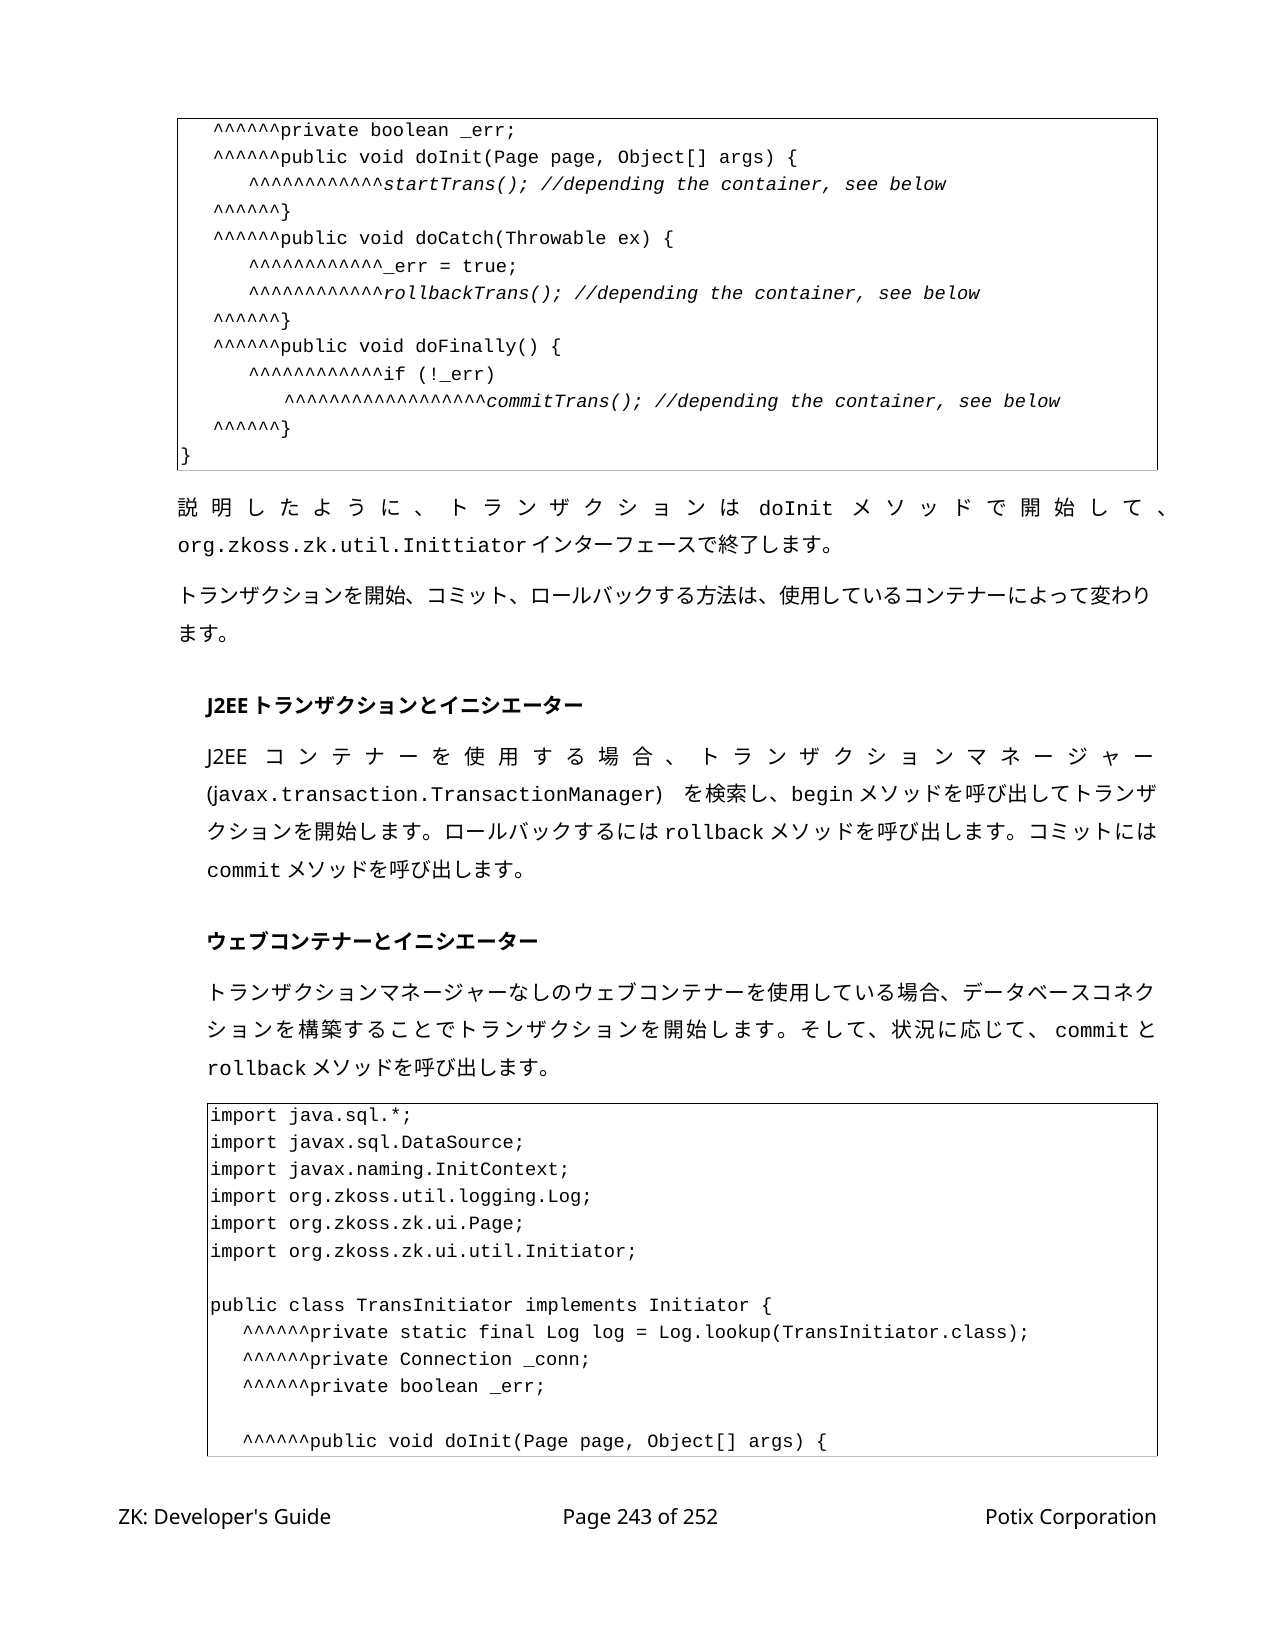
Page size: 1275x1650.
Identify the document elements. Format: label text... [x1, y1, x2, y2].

text 説明したように、トランザクションはdoInitメソッドで開始して、org.zkoss.zk.util.Inittiatorインターフェースで終了します。 [177, 491, 1157, 559]
text トランザクションを開始、コミット、ロールバックする方法は、使用しているコンテナーによって変わります。 [177, 579, 1157, 647]
text ^^^^^^^^^^^^rollbackTrans(); //depending the container, see below [178, 281, 1157, 305]
text ^^^^^^^^^^^^_err = true; [178, 253, 1157, 278]
text トランザクションマネージャーなしのウェブコンテナーを使用している場合、データベースコネクションを構築することでトランザクションを開始します。そして、状況に応じて、commitとrollbackメソッドを呼び出します。 [207, 976, 1157, 1082]
text ^^^^^^private Connection _conn; [208, 1347, 1157, 1371]
text public class TransInitiator implements Initiator { [208, 1293, 1157, 1317]
text ^^^^^^public void doInit(Page page, Object[] args) { [208, 1429, 1157, 1456]
text import java.sql.*; [208, 1104, 1157, 1127]
text ^^^^^^public void doCatch(Throwable ex) { [178, 226, 1157, 251]
text ^^^^^^^^^^^^startTrans(); //depending the container, see below [178, 172, 1157, 196]
text import javax.sql.DataSource; [208, 1130, 1157, 1154]
text ^^^^^^private static final Log log = Log.lookup(TransInitiator.class); [208, 1320, 1157, 1344]
text ^^^^^^^^^^^^if (!_err) [178, 362, 1157, 386]
text ^^^^^^private boolean _err; ^^^^^^public void doInit(Page page, Object[] args) { [178, 119, 1157, 169]
subtitle J2EEトランザクションとイニシエーター [207, 689, 1157, 719]
text ^^^^^^} [178, 199, 1157, 223]
text import org.zkoss.zk.ui.util.Initiator; [208, 1238, 1157, 1263]
text import javax.naming.InitContext; [208, 1157, 1157, 1181]
text ^^^^^^private boolean _err; [208, 1374, 1157, 1399]
text import org.zkoss.zk.ui.Page; [208, 1211, 1157, 1236]
text import org.zkoss.util.logging.Log; [208, 1184, 1157, 1208]
text } [178, 443, 1157, 470]
text ^^^^^^^^^^^^^^^^^^commitTrans(); //depending the container, see below [178, 389, 1157, 413]
text ^^^^^^} [178, 416, 1157, 440]
text J2EEコンテナーを使用する場合、トランザクションマネージャー(javax.transaction.TransactionManager) を検索し、beginメソッドを呼び出してトランザクションを開始します。ロールバックするにはrollbackメソッドを呼び出します。コミットにはcommitメソッドを呼び出します。 [207, 740, 1157, 883]
subtitle ウェブコンテナーとイニシエーター [207, 926, 1157, 956]
text ^^^^^^} ^^^^^^public void doFinally() { [178, 308, 1157, 359]
